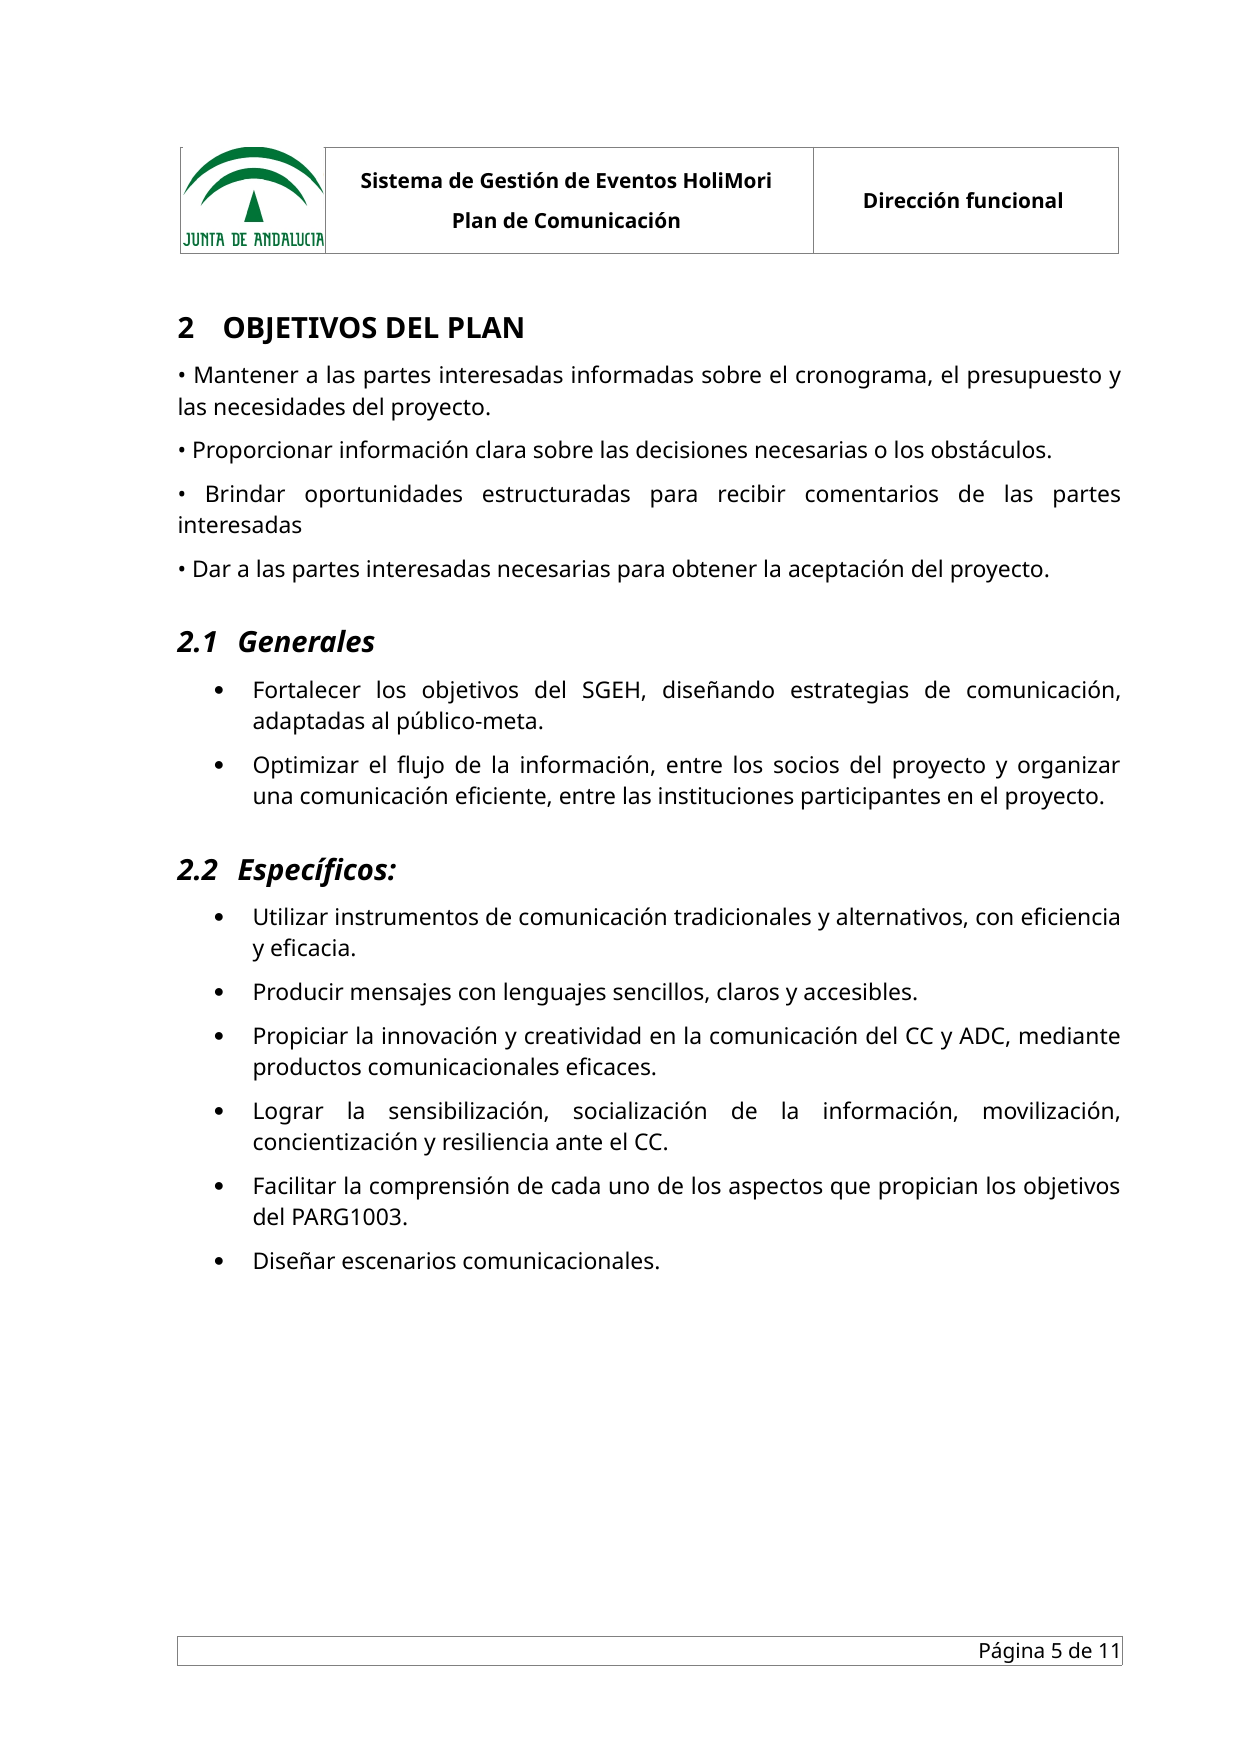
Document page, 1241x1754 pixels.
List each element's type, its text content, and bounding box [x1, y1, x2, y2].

list Lograr la sensibilización, socialización de la información, movilización, concientización y resiliencia ante el CC. [215, 1095, 1122, 1157]
list Producir mensajes con lenguajes sencillos, claros y accesibles. [215, 976, 1122, 1007]
text • Dar a las partes interesadas necesarias para obtener la aceptación del proyecto. [177, 553, 1122, 584]
list Facilitar la comprensión de cada uno de los aspectos que propician los objetivos del PARG1003. [215, 1170, 1122, 1232]
subtitle Generales [177, 622, 1122, 661]
list Fortalecer los objetivos del SGEH, diseñando estrategias de comunicación, adaptadas al público-meta. [215, 674, 1122, 736]
text • Mantener a las partes interesadas informadas sobre el cronograma, el presupuesto y las necesidades del proyecto. [177, 359, 1122, 422]
text • Proporcionar información clara sobre las decisiones necesarias o los obstáculos. [177, 434, 1122, 465]
list Diseñar escenarios comunicacionales. [215, 1245, 1122, 1276]
list Propiciar la innovación y creatividad en la comunicación del CC y ADC, mediante productos comunicacionales eficaces. [215, 1020, 1122, 1082]
subtitle OBJETIVOS DEL PLAN [177, 307, 1122, 347]
subtitle Específicos: [177, 849, 1122, 888]
text • Brindar oportunidades estructuradas para recibir comentarios de las partes interesadas [177, 478, 1122, 540]
list Optimizar el flujo de la información, entre los socios del proyecto y organizar una comunicación eficiente, entre las instituciones participantes en el proyecto. [215, 749, 1122, 811]
list Utilizar instrumentos de comunicación tradicionales y alternativos, con eficiencia y eficacia. [215, 901, 1122, 963]
